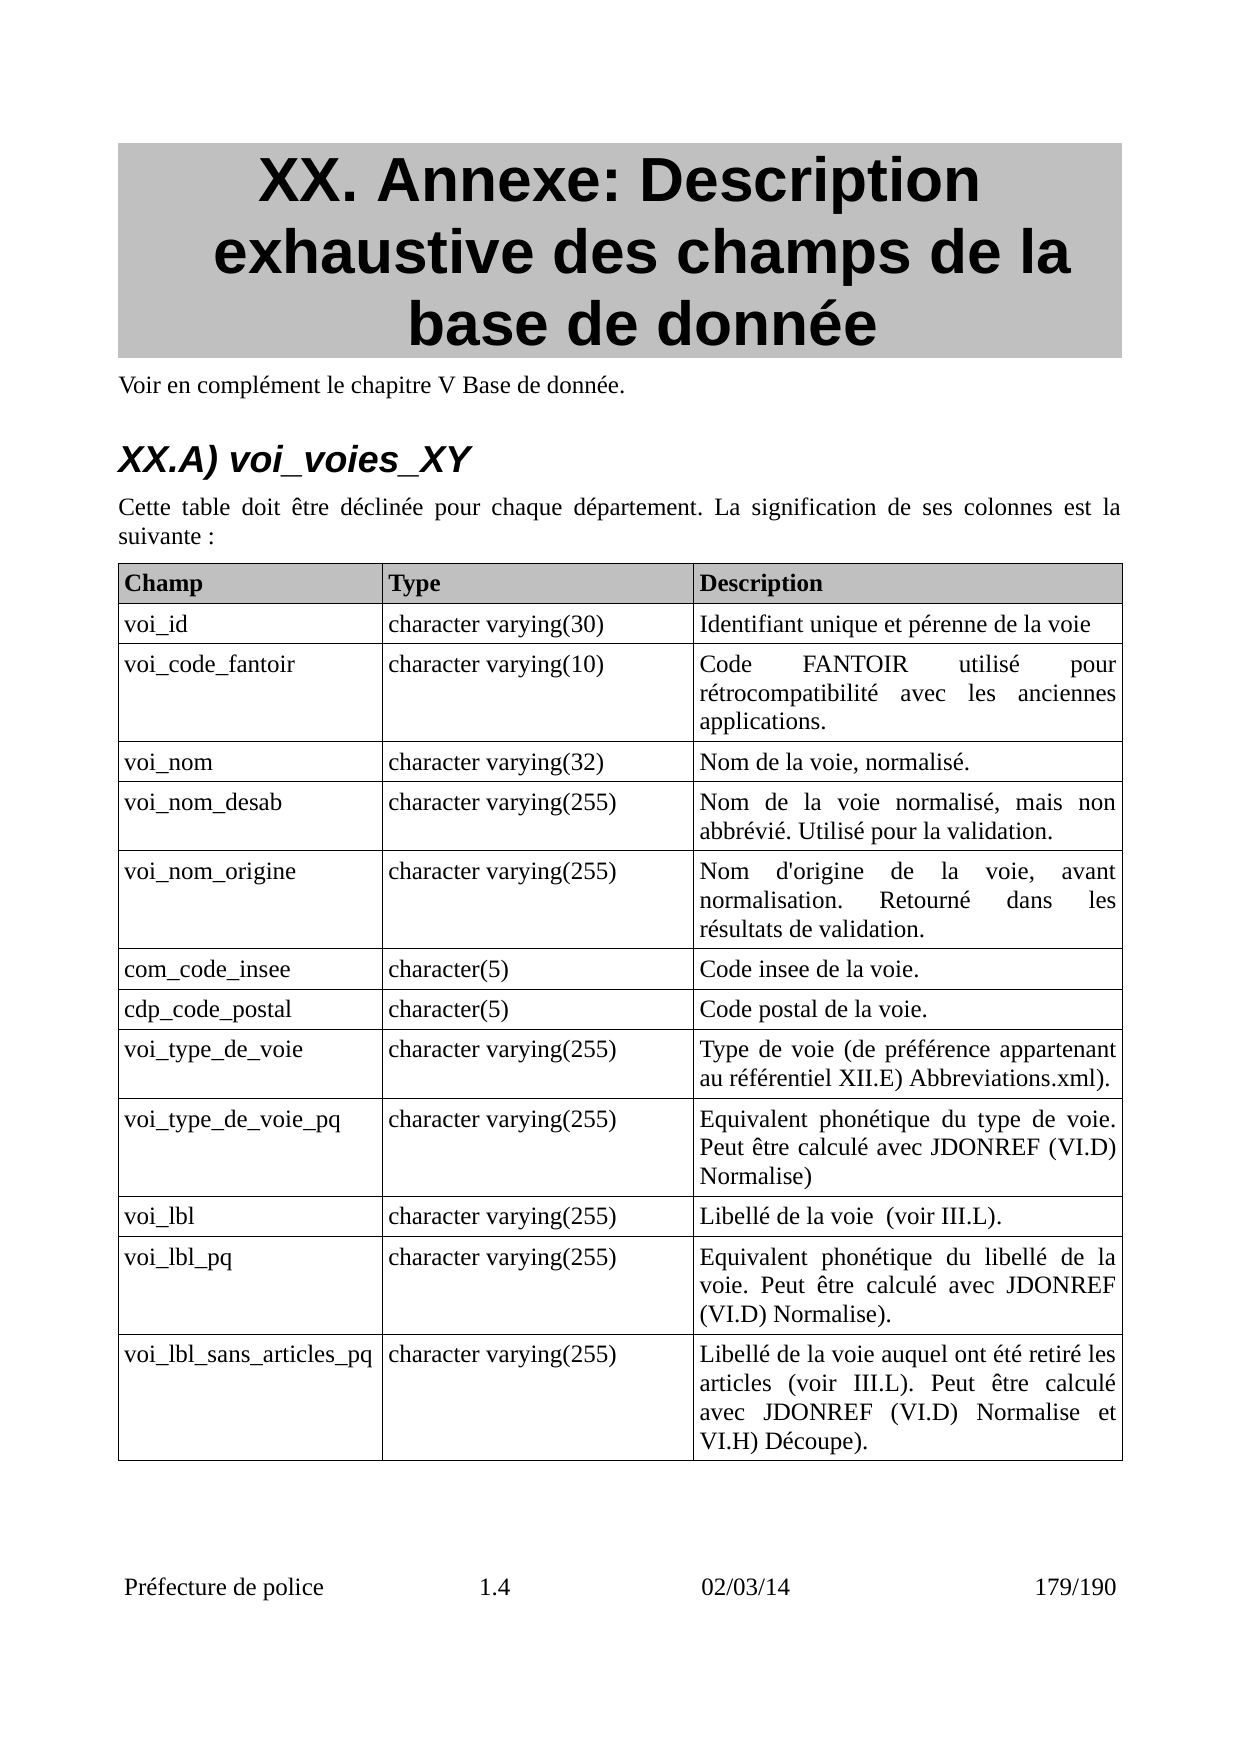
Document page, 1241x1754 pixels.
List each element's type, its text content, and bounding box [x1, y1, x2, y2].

table_cell Equivalent phonétique du type de voie. Peut être calculé avec JDONREF (VI.D Normalise) [694, 1099, 1122, 1196]
table_cell voi_nom [119, 742, 382, 781]
table_cell character varying(255) [383, 1335, 693, 1460]
table_cell voi_lbl_pq [119, 1237, 382, 1334]
table_cell Code FANTOIR utilisé pour rétrocompatibilité avec les anciennes applications. [694, 644, 1122, 741]
table_cell character varying(32) [383, 742, 693, 781]
table_cell character varying(255) [383, 851, 693, 948]
table_cell voi_type_de_voie_pq [119, 1099, 382, 1196]
table_cell Type de voie (de préférence appartenant au référentiel XII.E Abbreviations.xml). [694, 1030, 1122, 1098]
table_cell Code postal de la voie. [694, 990, 1122, 1029]
table_cell voi_code_fantoir [119, 644, 382, 741]
table_cell Nom de la voie, normalisé. [694, 742, 1122, 781]
table_cell cdp_code_postal [119, 990, 382, 1029]
table_cell voi_type_de_voie [119, 1030, 382, 1098]
table_cell voi_lbl_sans_articles_pq [119, 1335, 382, 1460]
table_cell Nom d'origine de la voie, avant normalisation. Retourné dans les résultats de validation. [694, 851, 1122, 948]
table_cell character varying(255) [383, 1237, 693, 1334]
table_header Type [383, 564, 693, 603]
table_cell character varying(255) [383, 1197, 693, 1236]
table_cell voi_id [119, 604, 382, 643]
table_cell Equivalent phonétique du libellé de la voie. Peut être calculé avec JDONREF (VI.D Normalise). [694, 1237, 1122, 1334]
table_cell Nom de la voie normalisé, mais non abbrévié. Utilisé pour la validation. [694, 782, 1122, 850]
table_cell character(5) [383, 990, 693, 1029]
table_cell Libellé de la voie auquel ont été retiré les articles (voir III.L. Peut être calculé avec JDONREF (VI.D Normalise et VI.H Découpe). [694, 1335, 1122, 1460]
subtitle voi_voies_XY [118, 437, 1122, 480]
subtitle Annexe: Description exhaustive des champs de la base de donnée [118, 143, 1122, 358]
text Cette table doit être déclinée pour chaque département. La signification de ses colonnes est la suivante : [118, 492, 1122, 550]
table_cell character varying(30) [383, 604, 693, 643]
table_cell character(5) [383, 949, 693, 988]
table_cell Libellé de la voie (voir III.L. [694, 1197, 1122, 1236]
table_cell voi_nom_desab [119, 782, 382, 850]
table_cell character varying(10) [383, 644, 693, 741]
table_cell voi_lbl [119, 1197, 382, 1236]
table_header Description [694, 564, 1122, 603]
table_cell Code insee de la voie. [694, 949, 1122, 988]
table_cell voi_nom_origine [119, 851, 382, 948]
table_cell character varying(255) [383, 1099, 693, 1196]
table_cell Identifiant unique et pérenne de la voie [694, 604, 1122, 643]
table_header Champ [119, 564, 382, 603]
table_cell character varying(255) [383, 782, 693, 850]
table_cell character varying(255) [383, 1030, 693, 1098]
table_cell com_code_insee [119, 949, 382, 988]
text Voir en complément le chapitre V Base de donnée. [118, 371, 1122, 399]
